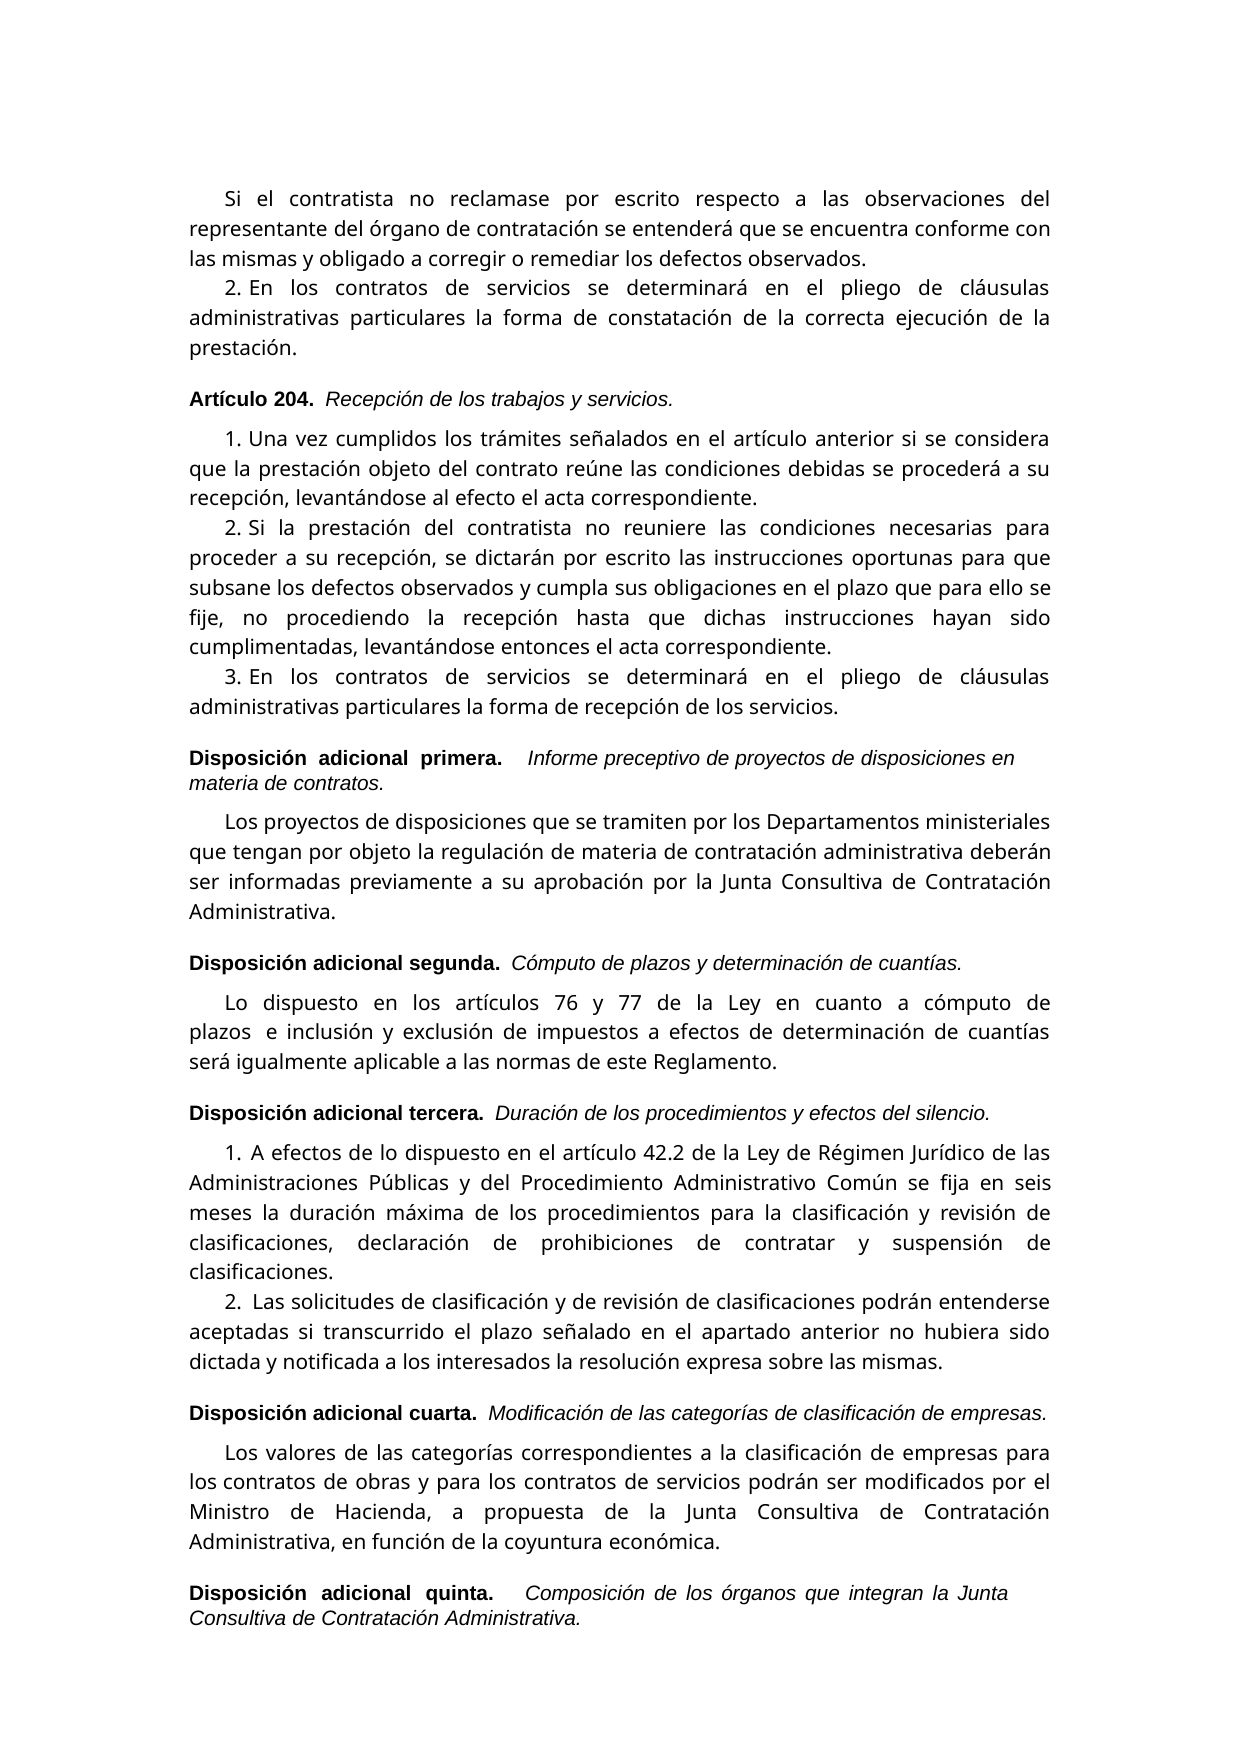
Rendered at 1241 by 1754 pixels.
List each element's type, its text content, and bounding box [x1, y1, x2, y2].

list En los contratos de servicios se determinará en el pliego de cláusulas administrativas particulares la forma de constatación de la correcta ejecución de la prestación. [189, 273, 1051, 361]
list A efectos de lo dispuesto en el artículo 42.2 de la Ley de Régimen Jurídico de las Administraciones Públicas y del Procedimiento Administrativo Común se fija en seis meses la duración máxima de los procedimientos para la clasificación y revisión de clasificaciones, declaración de prohibiciones de contratar y suspensión de clasificaciones. [189, 1138, 1051, 1286]
text Disposición adicional quinta. Composición de los órganos que integran la Junta Consultiva de Contratación Administrativa. [189, 1581, 1051, 1629]
text Disposición adicional cuarta. Modificación de las categorías de clasificación de empresas. [189, 1401, 1184, 1424]
list Una vez cumplidos los trámites señalados en el artículo anterior si se considera que la prestación objeto del contrato reúne las condiciones debidas se procederá a su recepción, levantándose al efecto el acta correspondiente. [189, 424, 1051, 512]
list En los contratos de servicios se determinará en el pliego de cláusulas administrativas particulares la forma de recepción de los servicios. [189, 662, 1051, 721]
text Disposición adicional segunda. Cómputo de plazos y determinación de cuantías. [189, 951, 1184, 974]
text Artículo 204. Recepción de los trabajos y servicios. [189, 387, 1184, 411]
list Si la prestación del contratista no reuniere las condiciones necesarias para proceder a su recepción, se dictarán por escrito las instrucciones oportunas para que subsane los defectos observados y cumpla sus obligaciones en el plazo que para ello se fije, no procediendo la recepción hasta que dichas instrucciones hayan sido cumplimentadas, levantándose entonces el acta correspondiente. [189, 513, 1051, 661]
text Disposición adicional tercera. Duración de los procedimientos y efectos del silencio. [189, 1101, 1184, 1125]
text Lo dispuesto en los artículos 76 y 77 de la Ley en cuanto a cómputo de plazos e inclusión y exclusión de impuestos a efectos de determinación de cuantías será igualmente aplicable a las normas de este Reglamento. [189, 988, 1051, 1076]
text Los valores de las categorías correspondientes a la clasificación de empresas para los contratos de obras y para los contratos de servicios podrán ser modificados por el Ministro de Hacienda, a propuesta de la Junta Consultiva de Contratación Administrativa, en función de la coyuntura económica. [189, 1438, 1051, 1556]
text Si el contratista no reclamase por escrito respecto a las observaciones del representante del órgano de contratación se entenderá que se encuentra conforme con las mismas y obligado a corregir o remediar los defectos observados. [189, 184, 1051, 272]
text Los proyectos de disposiciones que se tramiten por los Departamentos ministeriales que tengan por objeto la regulación de materia de contratación administrativa deberán ser informadas previamente a su aprobación por la Junta Consultiva de Contratación Administrativa. [189, 807, 1051, 925]
list Las solicitudes de clasificación y de revisión de clasificaciones podrán entenderse aceptadas si transcurrido el plazo señalado en el apartado anterior no hubiera sido dictada y notificada a los interesados la resolución expresa sobre las mismas. [189, 1287, 1051, 1375]
text Disposición adicional primera. Informe preceptivo de proyectos de disposiciones en materia de contratos. [189, 746, 1051, 794]
